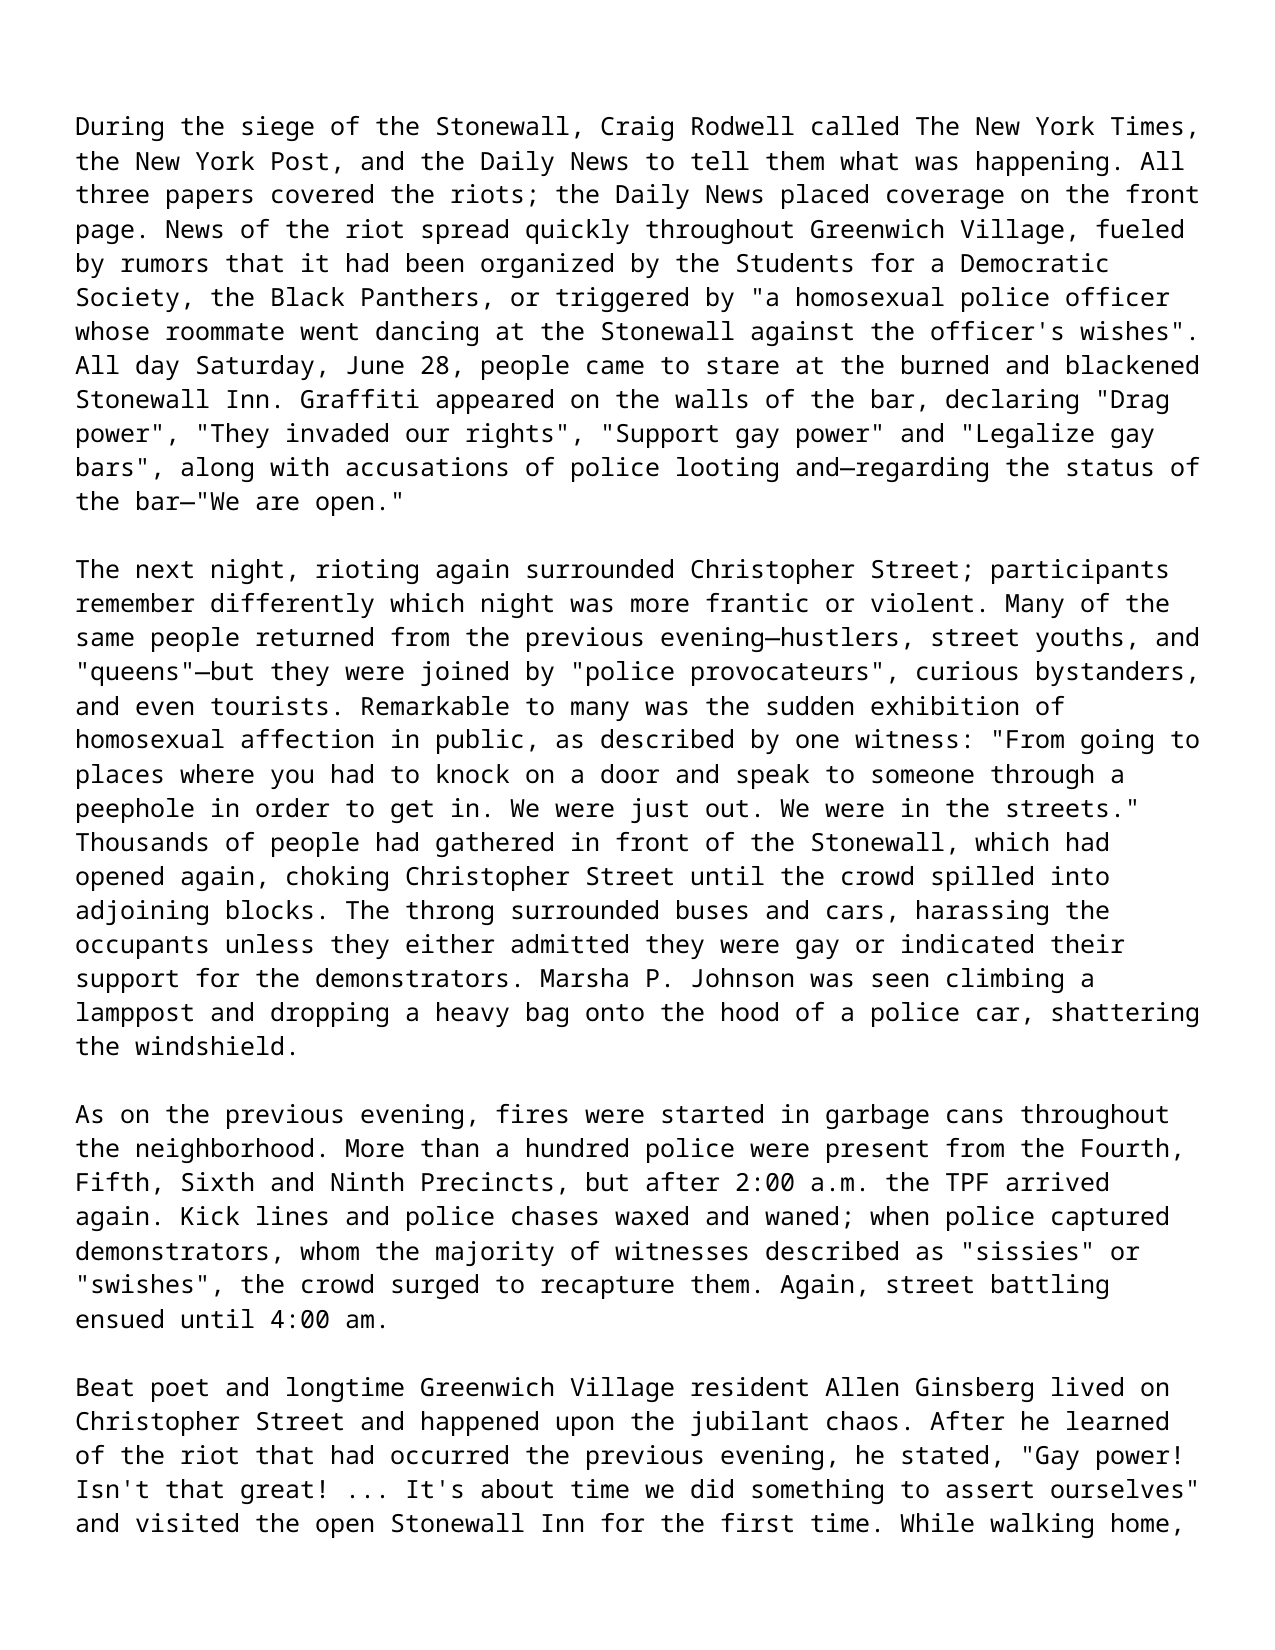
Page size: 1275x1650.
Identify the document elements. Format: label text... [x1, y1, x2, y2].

text Beat poet and longtime Greenwich Village resident Allen Ginsberg lived on Christopher Street and happened upon the jubilant chaos. After he learned of the riot that had occurred the previous evening, he stated, "Gay power! Isn't that great! ... It's about time we did something to assert ourselves" and visited the open Stonewall Inn for the first time. While walking home, [75, 1369, 1200, 1540]
text As on the previous evening, fires were started in garbage cans throughout the neighborhood. More than a hundred police were present from the Fourth, Fifth, Sixth and Ninth Precincts, but after 2:00 a.m. the TPF arrived again. Kick lines and police chases waxed and waned; when police captured demonstrators, whom the majority of witnesses described as "sissies" or "swishes", the crowd surged to recapture them. Again, street battling ensued until 4:00 am. [75, 1097, 1200, 1335]
text The next night, rioting again surrounded Christopher Street; participants remember differently which night was more frantic or violent. Many of the same people returned from the previous evening—hustlers, street youths, and "queens"—but they were joined by "police provocateurs", curious bystanders, and even tourists. Remarkable to many was the sudden exhibition of homosexual affection in public, as described by one witness: "From going to places where you had to knock on a door and speak to someone through a peephole in order to get in. We were just out. We were in the streets." [75, 552, 1200, 824]
text Thousands of people had gathered in front of the Stonewall, which had opened again, choking Christopher Street until the crowd spilled into adjoining blocks. The throng surrounded buses and cars, harassing the occupants unless they either admitted they were gay or indicated their support for the demonstrators. Marsha P. Johnson was seen climbing a lamppost and dropping a heavy bag onto the hood of a police car, shattering the windshield. [75, 824, 1200, 1063]
text During the siege of the Stonewall, Craig Rodwell called The New York Times, the New York Post, and the Daily News to tell them what was happening. All three papers covered the riots; the Daily News placed coverage on the front page. News of the riot spread quickly throughout Greenwich Village, fueled by rumors that it had been organized by the Students for a Democratic Society, the Black Panthers, or triggered by "a homosexual police officer whose roommate went dancing at the Stonewall against the officer's wishes". All day Saturday, June 28, people came to stare at the burned and blackened Stonewall Inn. Graffiti appeared on the walls of the bar, declaring "Drag power", "They invaded our rights", "Support gay power" and "Legalize gay bars", along with accusations of police looting and—regarding the status of the bar—"We are open." [75, 109, 1200, 518]
